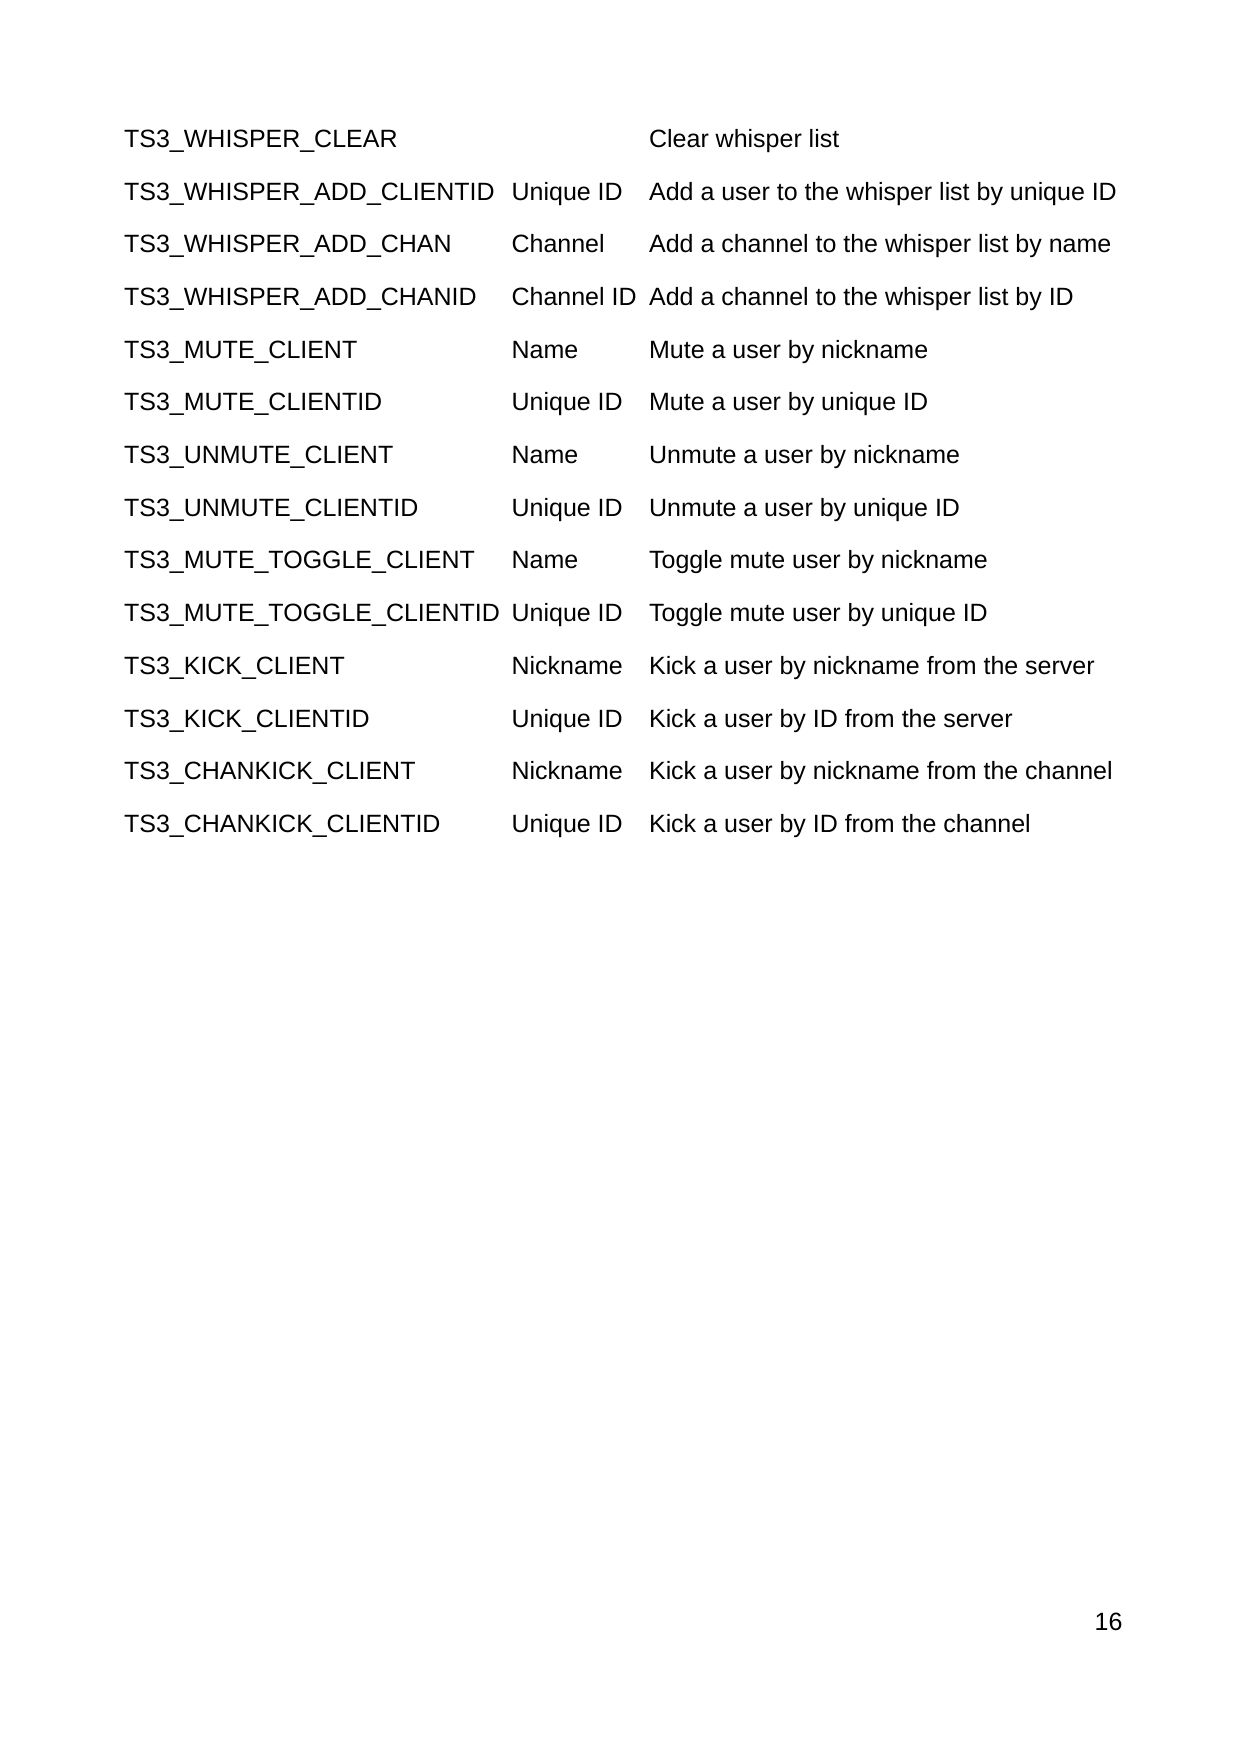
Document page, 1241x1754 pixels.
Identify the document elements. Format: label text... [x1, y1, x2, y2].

table_cell Toggle mute user by unique ID [643, 593, 1124, 645]
table_cell Toggle mute user by nickname [643, 540, 1124, 592]
table_cell TS3_MUTE_CLIENT [118, 329, 506, 382]
table_cell Unique ID [506, 593, 643, 645]
table_cell TS3_CHANKICK_CLIENTID [118, 803, 506, 856]
table_cell TS3_MUTE_TOGGLE_CLIENTID [118, 593, 506, 645]
table_cell TS3_UNMUTE_CLIENTID [118, 487, 506, 540]
table_cell Name [506, 329, 643, 382]
table_header TS3_WHISPER_CLEAR [118, 118, 506, 171]
table_cell Nickname [506, 751, 643, 803]
table_cell Unmute a user by unique ID [643, 487, 1124, 540]
table_cell Mute a user by nickname [643, 329, 1124, 382]
table_cell TS3_MUTE_TOGGLE_CLIENT [118, 540, 506, 592]
table_cell Unique ID [506, 171, 643, 223]
table_cell TS3_WHISPER_ADD_CHANID [118, 276, 506, 329]
table_cell TS3_WHISPER_ADD_CHAN [118, 224, 506, 276]
table_header Clear whisper list [643, 118, 1124, 171]
table_cell Unique ID [506, 698, 643, 751]
table_header [506, 118, 643, 171]
table_cell Mute a user by unique ID [643, 382, 1124, 434]
table_cell TS3_KICK_CLIENTID [118, 698, 506, 751]
table_cell Kick a user by nickname from the server [643, 645, 1124, 698]
table_cell Unique ID [506, 487, 643, 540]
table_cell Kick a user by nickname from the channel [643, 751, 1124, 803]
table_cell Add a user to the whisper list by unique ID [643, 171, 1124, 223]
table_cell TS3_UNMUTE_CLIENT [118, 434, 506, 487]
table_cell TS3_WHISPER_ADD_CLIENTID [118, 171, 506, 223]
table_cell Name [506, 434, 643, 487]
table_cell Kick a user by ID from the server [643, 698, 1124, 751]
table_cell TS3_KICK_CLIENT [118, 645, 506, 698]
table_cell Add a channel to the whisper list by name [643, 224, 1124, 276]
table_cell Name [506, 540, 643, 592]
table_cell Unmute a user by nickname [643, 434, 1124, 487]
table_cell Kick a user by ID from the channel [643, 803, 1124, 856]
table_cell TS3_MUTE_CLIENTID [118, 382, 506, 434]
table_cell Add a channel to the whisper list by ID [643, 276, 1124, 329]
table_cell TS3_CHANKICK_CLIENT [118, 751, 506, 803]
table_cell Nickname [506, 645, 643, 698]
table_cell Channel [506, 224, 643, 276]
table_cell Unique ID [506, 382, 643, 434]
table_cell Unique ID [506, 803, 643, 856]
table_cell Channel ID [506, 276, 643, 329]
